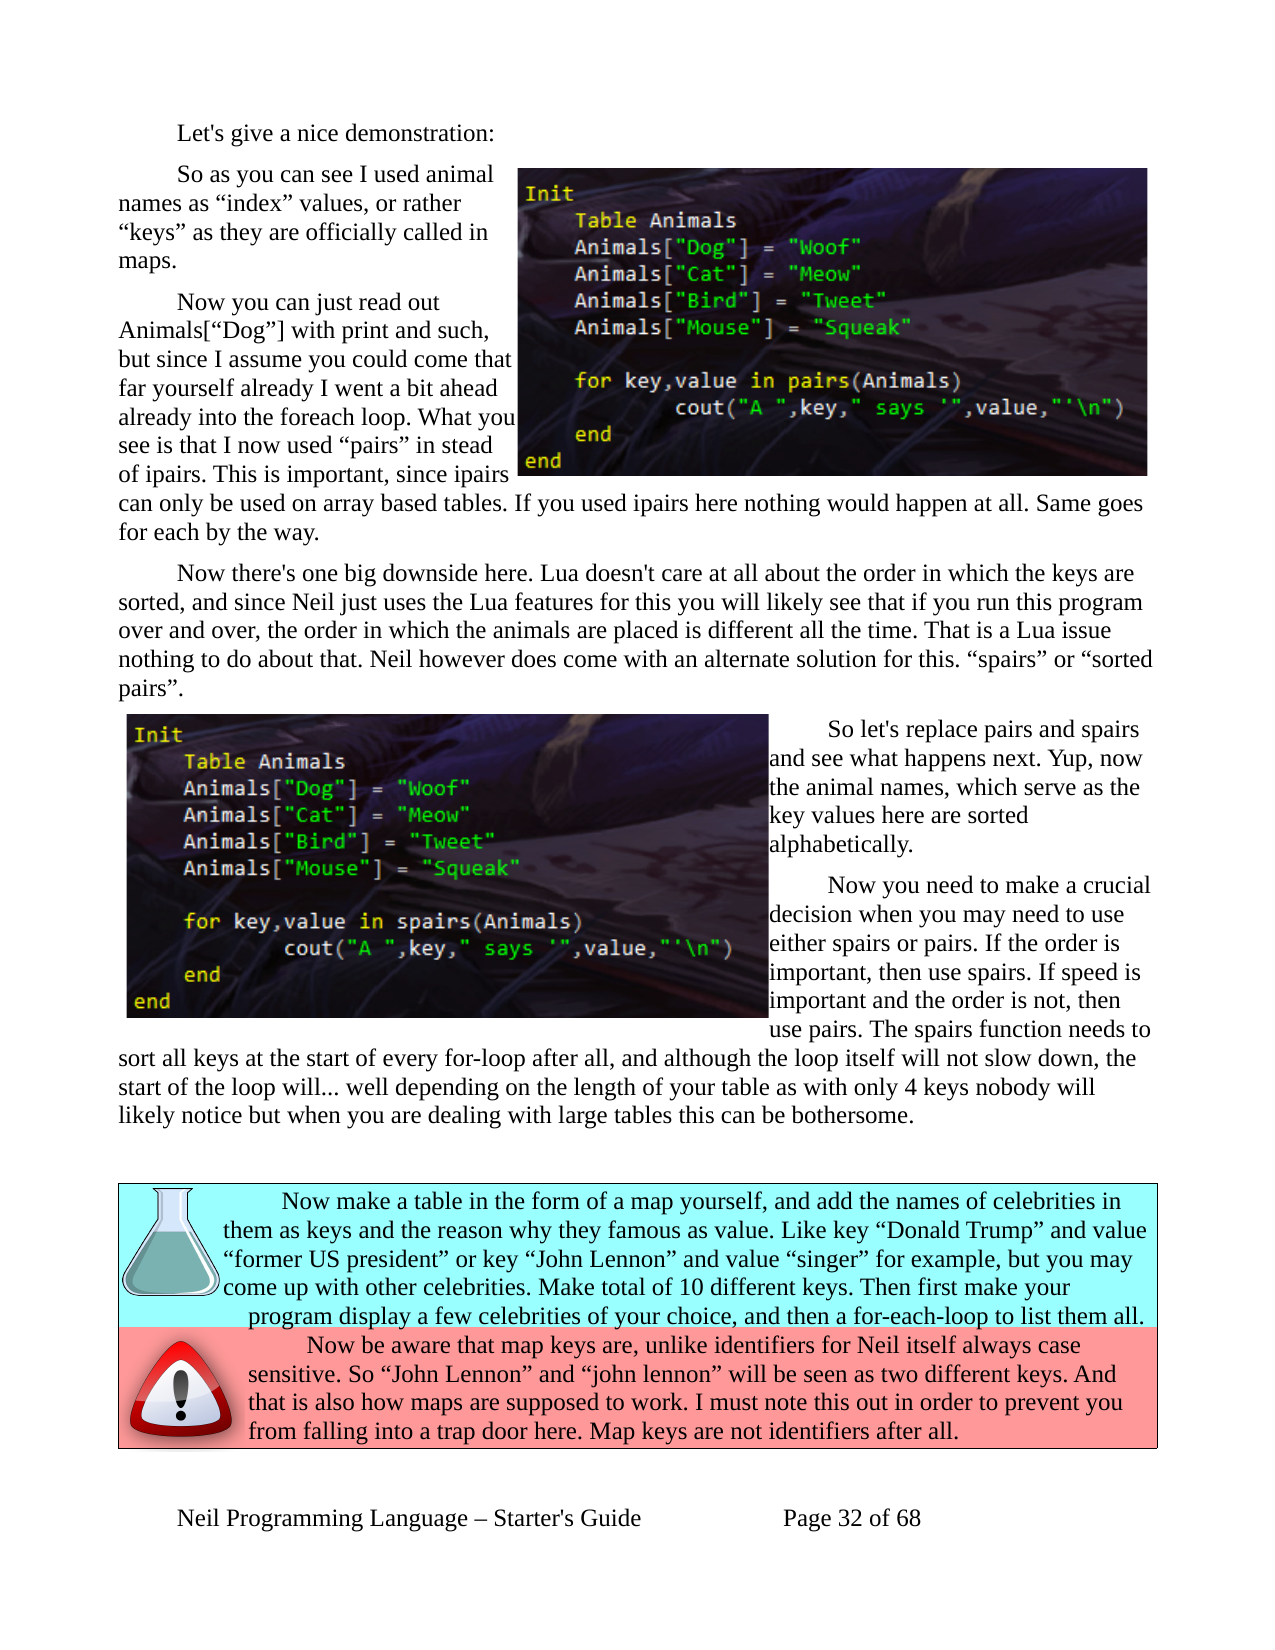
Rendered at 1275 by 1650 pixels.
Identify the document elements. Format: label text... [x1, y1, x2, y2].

text Now you need to make a crucial decision when you may need to use either spairs or pairs. If the order is important, then use spairs. If speed is important and the order is not, then use pairs. The spairs function needs to sort all keys at the start of every for-loop after all, and although the loop itself will not slow down, the start of the loop will... well depending on the length of your table as with only 4 keys nobody will likely notice but when you are dealing with large tables this can be bothersome. [118, 871, 1157, 1129]
picture [517, 168, 1148, 476]
picture [126, 714, 769, 1018]
text Now there's one big downside here. Lua doesn't care at all about the order in which the keys are sorted, and since Neil just uses the Lua features for this you will likely see that if you run this program over and over, the order in which the animals are placed is different all the time. That is a Lua issue nothing to do about that. Neil however does come with an alternate solution for this. “spairs” or “sorted pairs”. [118, 558, 1157, 702]
text Now you can just read out Animals[“Dog”] with print and such, but since I assume you could come that far yourself already I went a bit ahead already into the foreach loop. What you see is that I now used “pairs” in stead of ipairs. This is important, since ipairs can only be used on array based tables. If you used ipairs here nothing would happen at all. Same goes for each by the way. [118, 287, 1157, 546]
picture [119, 1328, 245, 1452]
text So let's replace pairs and spairs and see what happens next. Yup, now the animal names, which serve as the key values here are sorted alphabetically. [769, 714, 1157, 858]
text So as you can see I used animal names as “index” values, or rather “keys” as they are officially called in maps. [118, 159, 1157, 274]
text Now make a table in the form of a map yourself, and add the names of celebrities in them as keys and the reason why they famous as value. Like key “Donald Trump” and value “former US president” or key “John Lennon” and value “singer” for example, but you may come up with other celebrities. Make total of 10 different keys. Then first make your program display a few celebrities of your choice, and then a for-each-loop to list them all. [119, 1184, 1157, 1327]
text Now be aware that map keys are, unlike identifiers for Neil itself always case sensitive. So “John Lennon” and “john lennon” will be seen as two different keys. And that is also how maps are supposed to work. I must note this out in order to prevent you from falling into a trap door here. Map keys are not identifiers after all. [119, 1327, 1157, 1448]
text Let's give a nice demonstration: [118, 118, 1157, 147]
picture [122, 1188, 220, 1296]
